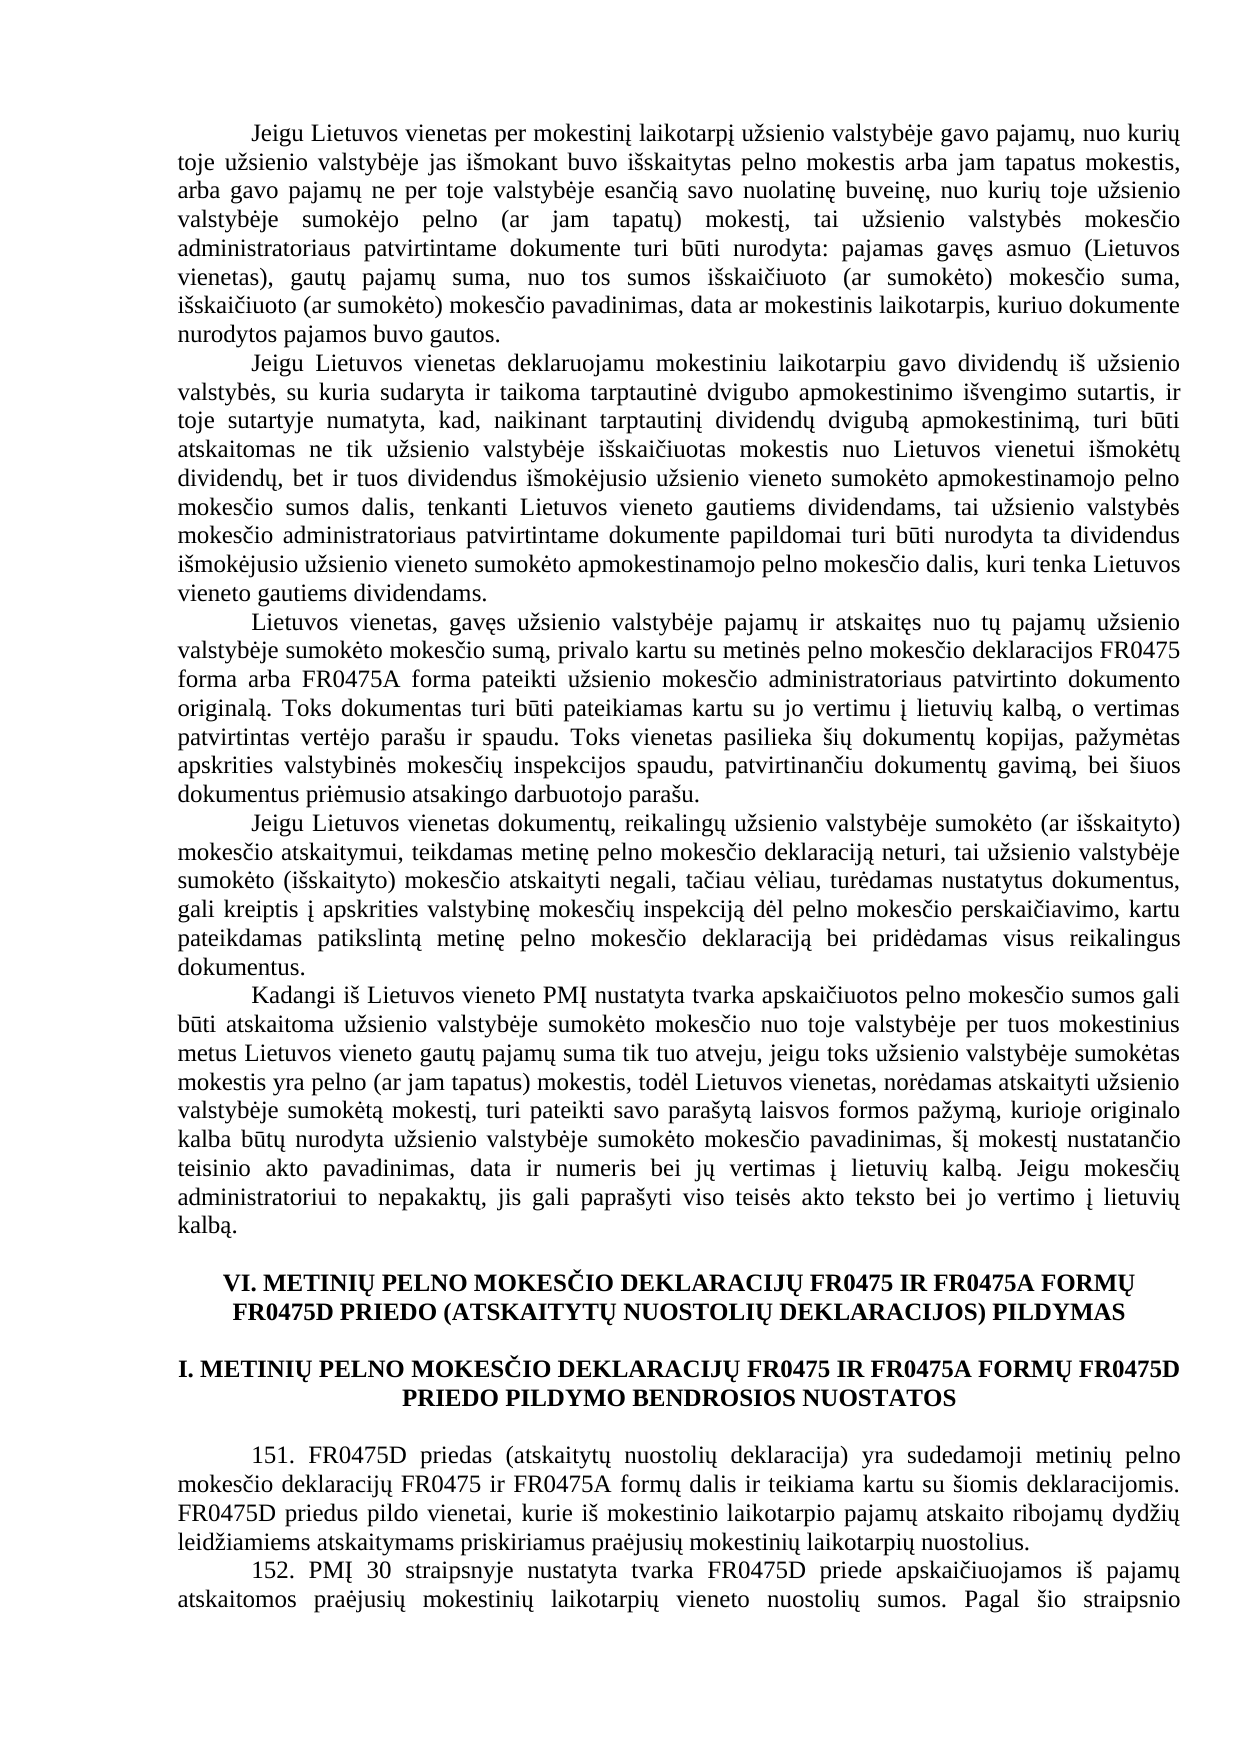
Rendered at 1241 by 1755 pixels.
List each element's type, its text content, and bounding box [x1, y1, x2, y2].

text Lietuvos vienetas, gavęs užsienio valstybėje pajamų ir atskaitęs nuo tų pajamų užsienio valstybėje sumokėto mokesčio sumą, privalo kartu su metinės pelno mokesčio deklaracijos FR0475 forma arba FR0475A forma pateikti užsienio mokesčio administratoriaus patvirtinto dokumento originalą. Toks dokumentas turi būti pateikiamas kartu su jo vertimu į lietuvių kalbą, o vertimas patvirtintas vertėjo parašu ir spaudu. Toks vienetas pasilieka šių dokumentų kopijas, pažymėtas apskrities valstybinės mokesčių inspekcijos spaudu, patvirtinančiu dokumentų gavimą, bei šiuos dokumentus priėmusio atsakingo darbuotojo parašu. [177, 607, 1181, 808]
text Jeigu Lietuvos vienetas per mokestinį laikotarpį užsienio valstybėje gavo pajamų, nuo kurių toje užsienio valstybėje jas išmokant buvo išskaitytas pelno mokestis arba jam tapatus mokestis, arba gavo pajamų ne per toje valstybėje esančią savo nuolatinę buveinę, nuo kurių toje užsienio valstybėje sumokėjo pelno (ar jam tapatų) mokestį, tai užsienio valstybės mokesčio administratoriaus patvirtintame dokumente turi būti nurodyta: pajamas gavęs asmuo (Lietuvos vienetas), gautų pajamų suma, nuo tos sumos išskaičiuoto (ar sumokėto) mokesčio suma, išskaičiuoto (ar sumokėto) mokesčio pavadinimas, data ar mokestinis laikotarpis, kuriuo dokumente nurodytos pajamos buvo gautos. [177, 118, 1181, 348]
text I. METINIŲ PELNO MOKESČIO DEKLARACIJŲ FR0475 IR FR0475A FORMŲ FR0475D PRIEDO PILDYMO BENDROSIOS NUOSTATOS [177, 1354, 1181, 1412]
text Jeigu Lietuvos vienetas dokumentų, reikalingų užsienio valstybėje sumokėto (ar išskaityto) mokesčio atskaitymui, teikdamas metinę pelno mokesčio deklaraciją neturi, tai užsienio valstybėje sumokėto (išskaityto) mokesčio atskaityti negali, tačiau vėliau, turėdamas nustatytus dokumentus, gali kreiptis į apskrities valstybinę mokesčių inspekciją dėl pelno mokesčio perskaičiavimo, kartu pateikdamas patikslintą metinę pelno mokesčio deklaraciją bei pridėdamas visus reikalingus dokumentus. [177, 808, 1181, 981]
text Kadangi iš Lietuvos vieneto PMĮ nustatyta tvarka apskaičiuotos pelno mokesčio sumos gali būti atskaitoma užsienio valstybėje sumokėto mokesčio nuo toje valstybėje per tuos mokestinius metus Lietuvos vieneto gautų pajamų suma tik tuo atveju, jeigu toks užsienio valstybėje sumokėtas mokestis yra pelno (ar jam tapatus) mokestis, todėl Lietuvos vienetas, norėdamas atskaityti užsienio valstybėje sumokėtą mokestį, turi pateikti savo parašytą laisvos formos pažymą, kurioje originalo kalba būtų nurodyta užsienio valstybėje sumokėto mokesčio pavadinimas, šį mokestį nustatančio teisinio akto pavadinimas, data ir numeris bei jų vertimas į lietuvių kalbą. Jeigu mokesčių administratoriui to nepakaktų, jis gali paprašyti viso teisės akto teksto bei jo vertimo į lietuvių kalbą. [177, 981, 1181, 1239]
text Jeigu Lietuvos vienetas deklaruojamu mokestiniu laikotarpiu gavo dividendų iš užsienio valstybės, su kuria sudaryta ir taikoma tarptautinė dvigubo apmokestinimo išvengimo sutartis, ir toje sutartyje numatyta, kad, naikinant tarptautinį dividendų dvigubą apmokestinimą, turi būti atskaitomas ne tik užsienio valstybėje išskaičiuotas mokestis nuo Lietuvos vienetui išmokėtų dividendų, bet ir tuos dividendus išmokėjusio užsienio vieneto sumokėto apmokestinamojo pelno mokesčio sumos dalis, tenkanti Lietuvos vieneto gautiems dividendams, tai užsienio valstybės mokesčio administratoriaus patvirtintame dokumente papildomai turi būti nurodyta ta dividendus išmokėjusio užsienio vieneto sumokėto apmokestinamojo pelno mokesčio dalis, kuri tenka Lietuvos vieneto gautiems dividendams. [177, 348, 1181, 607]
text 152. PMĮ 30 straipsnyje nustatyta tvarka FR0475D priede apskaičiuojamos iš pajamų atskaitomos praėjusių mokestinių laikotarpių vieneto nuostolių sumos. Pagal šio straipsnio [177, 1556, 1181, 1613]
text 151. FR0475D priedas (atskaitytų nuostolių deklaracija) yra sudedamoji metinių pelno mokesčio deklaracijų FR0475 ir FR0475A formų dalis ir teikiama kartu su šiomis deklaracijomis. FR0475D priedus pildo vienetai, kurie iš mokestinio laikotarpio pajamų atskaito ribojamų dydžių leidžiamiems atskaitymams priskiriamus praėjusių mokestinių laikotarpių nuostolius. [177, 1441, 1181, 1556]
text VI. METINIŲ PELNO MOKESČIO DEKLARACIJŲ FR0475 IR FR0475A FORMŲ FR0475D PRIEDO (ATSKAITYTŲ NUOSTOLIŲ DEKLARACIJOS) PILDYMAS [177, 1268, 1181, 1326]
